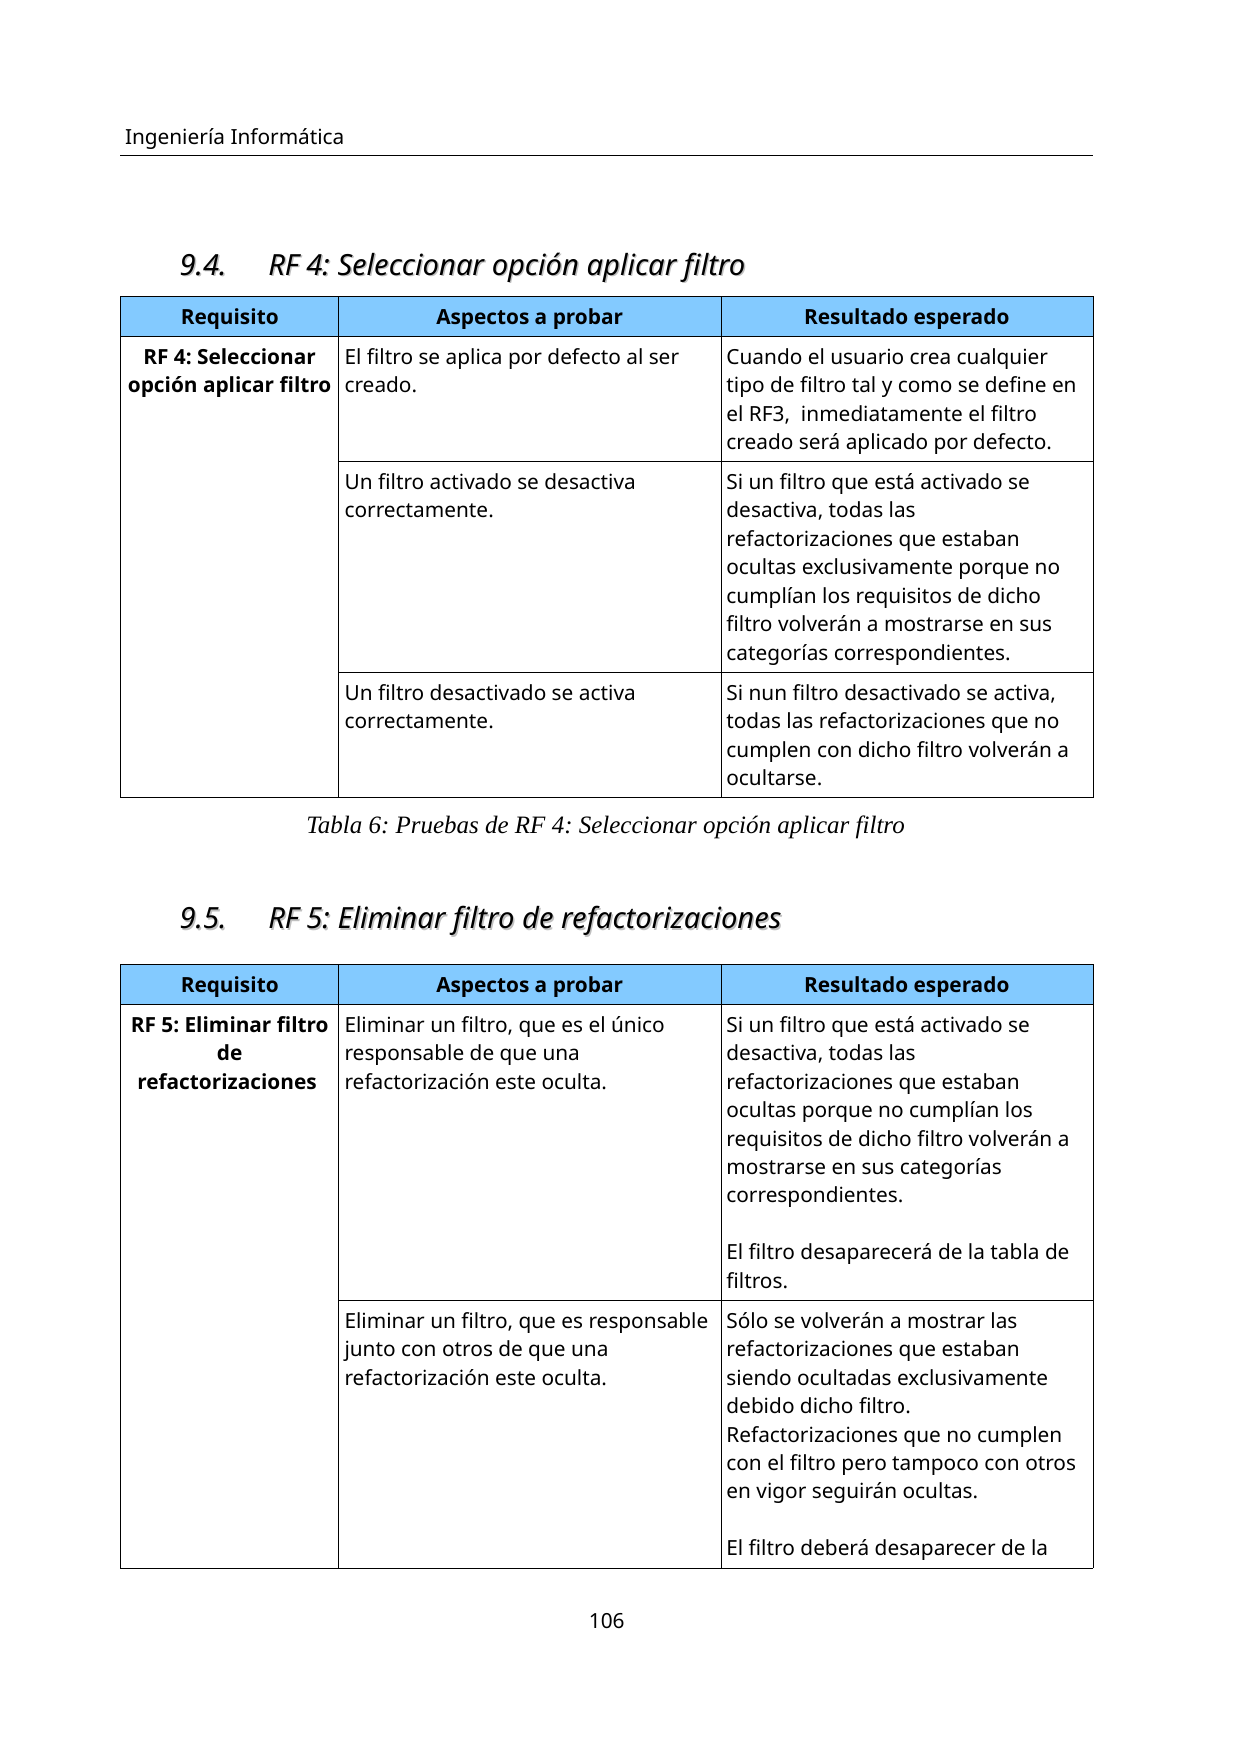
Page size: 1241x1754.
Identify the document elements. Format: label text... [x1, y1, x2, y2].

table_cell RF 4: Seleccionar opción aplicar filtro [121, 337, 338, 797]
subtitle RF 4: Seleccionar opción aplicar filtro [179, 244, 1093, 284]
table_cell Un filtro desactivado se activa correctamente. [339, 673, 721, 797]
table_cell Si un filtro que está activado se desactiva, todas las refactorizaciones que estaban ocultas porque no cumplían los requisitos de dicho filtro volverán a mostrarse en sus categorías correspondientes. El filtro desaparecerá de la tabla de filtros. [722, 1005, 1093, 1300]
table_cell Sólo se volverán a mostrar las refactorizaciones que estaban siendo ocultadas exclusivamente debido dicho filtro. Refactorizaciones que no cumplen con el filtro pero tampoco con otros en vigor seguirán ocultas. El filtro deberá desaparecer de la [722, 1301, 1093, 1568]
table_header Requisito [121, 965, 338, 1004]
table_cell El filtro se aplica por defecto al ser creado. [339, 337, 721, 461]
table_cell Eliminar un filtro, que es el único responsable de que una refactorización este oculta. [339, 1005, 721, 1300]
table_cell Eliminar un filtro, que es responsable junto con otros de que una refactorización este oculta. [339, 1301, 721, 1568]
table_header Resultado esperado [722, 297, 1093, 336]
table_cell Un filtro activado se desactiva correctamente. [339, 462, 721, 672]
table_cell Si un filtro que está activado se desactiva, todas las refactorizaciones que estaban ocultas exclusivamente porque no cumplían los requisitos de dicho filtro volverán a mostrarse en sus categorías correspondientes. [722, 462, 1093, 672]
table_header Aspectos a probar [339, 965, 721, 1004]
table_header Resultado esperado [722, 965, 1093, 1004]
table_cell Si nun filtro desactivado se activa, todas las refactorizaciones que no cumplen con dicho filtro volverán a ocultarse. [722, 673, 1093, 797]
table_cell RF 5: Eliminar filtro de refactorizaciones [121, 1005, 338, 1568]
table_cell Cuando el usuario crea cualquier tipo de filtro tal y como se define en el RF3, inmediatamente el filtro creado será aplicado por defecto. [722, 337, 1093, 461]
text Tabla 6: Pruebas de RF 4: Seleccionar opción aplicar filtro [120, 810, 1093, 839]
table_header Requisito [121, 297, 338, 336]
table_header Aspectos a probar [339, 297, 721, 336]
subtitle RF 5: Eliminar filtro de refactorizaciones [179, 898, 1093, 937]
